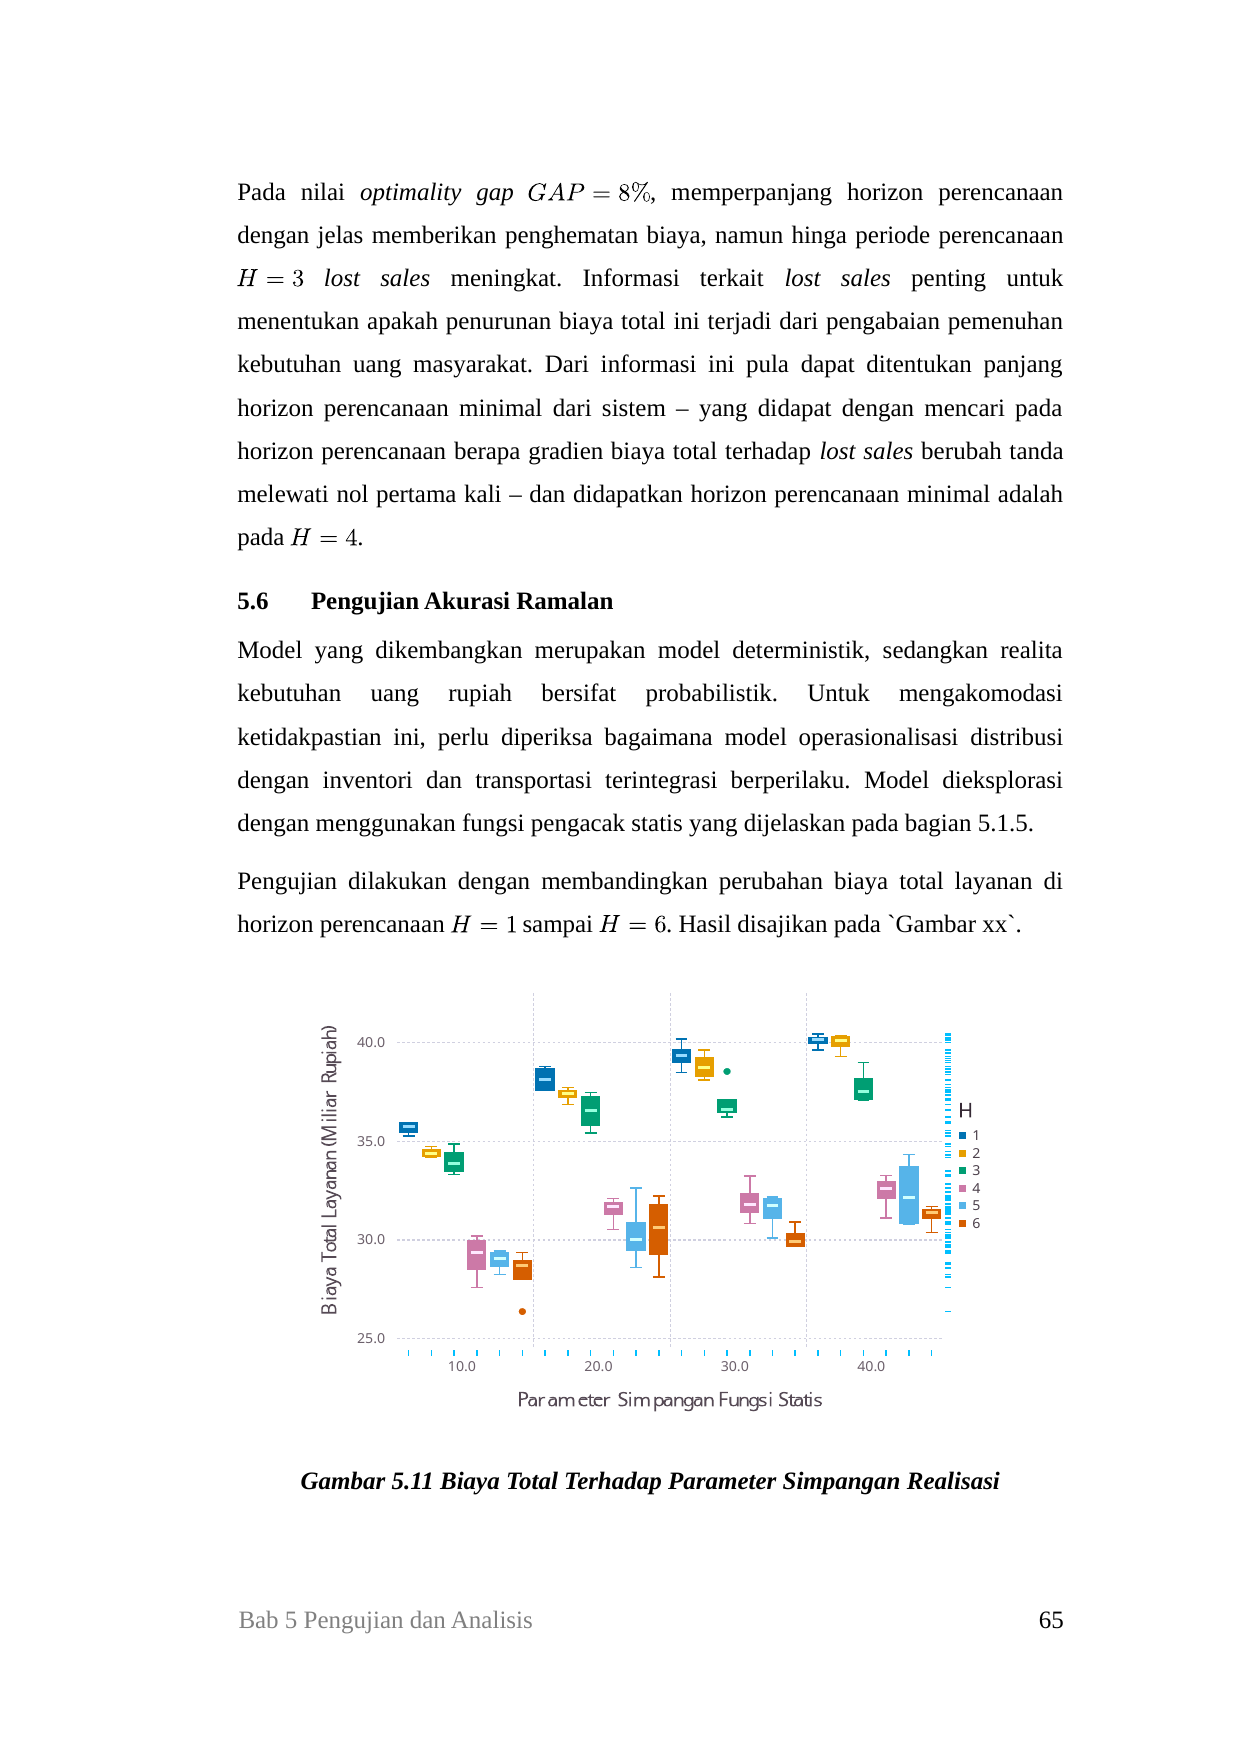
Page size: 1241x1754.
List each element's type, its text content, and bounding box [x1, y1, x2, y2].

text Pada nilai optimality gap , memperpanjang horizon perencanaan dengan jelas memberikan penghematan biaya, namun hinga periode perencanaan lost sales meningkat. Informasi terkait lost sales penting untuk menentukan apakah penurunan biaya total ini terjadi dari pengabaian pemenuhan kebutuhan uang masyarakat. Dari informasi ini pula dapat ditentukan panjang horizon perencanaan minimal dari sistem – yang didapat dengan mencari pada horizon perencanaan berapa gradien biaya total terhadap lost sales berubah tanda melewati nol pertama kali – dan didapatkan horizon perencanaan minimal adalah pada . [237, 177, 1063, 551]
text Gambar 5.11 Biaya Total Terhadap Parameter Simpangan Realisasi [295, 968, 1006, 1495]
text [295, 956, 1006, 968]
text Pengujian dilakukan dengan membandingkan perubahan biaya total layanan di horizon perencanaan sampai . Hasil disajikan pada `Gambar xx`. [237, 866, 1063, 938]
text Model yang dikembangkan merupakan model deterministik, sedangkan realita kebutuhan uang rupiah bersifat probabilistik. Untuk mengakomodasi ketidakpastian ini, perlu diperiksa bagaimana model operasionalisasi distribusi dengan inventori dan transportasi terintegrasi berperilaku. Model dieksplorasi dengan menggunakan fungsi pengacak statis yang dijelaskan pada bagian 5.1.5. [237, 635, 1063, 837]
subtitle Pengujian Akurasi Ramalan [237, 586, 1063, 615]
